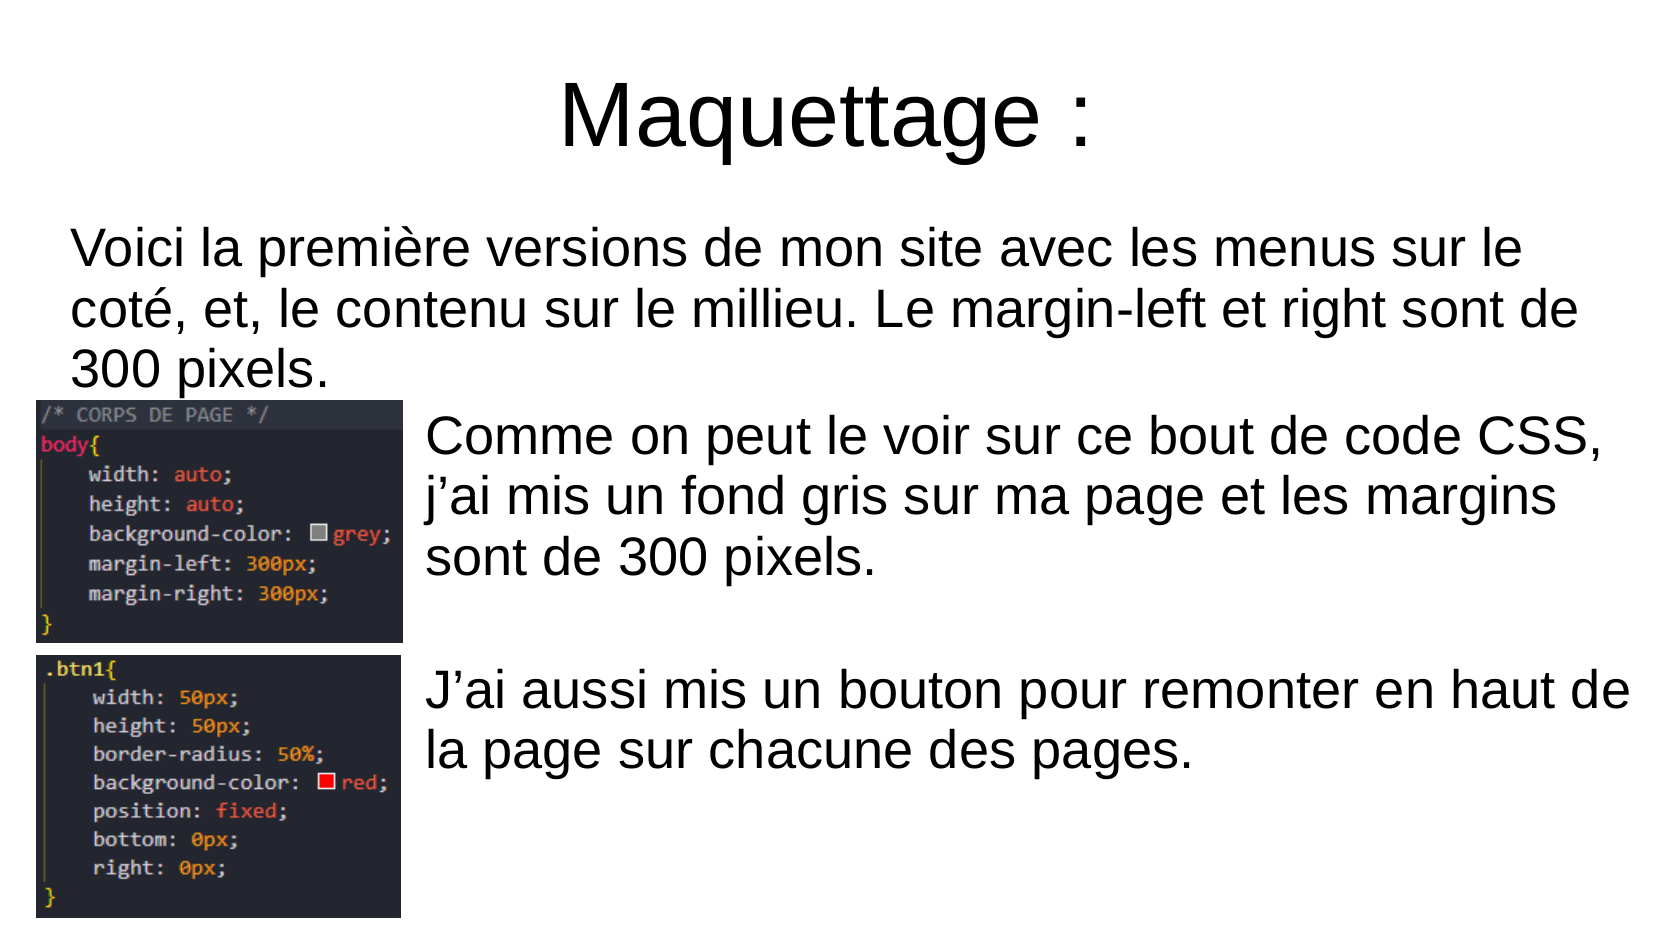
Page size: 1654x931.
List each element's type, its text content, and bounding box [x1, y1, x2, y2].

picture [36, 400, 403, 643]
picture [36, 655, 401, 918]
list Voici la première versions de mon site avec les menus sur le coté, et, le contenu sur le millieu. Le margin-left et right sont de 300 pixels. Comme on peut le voir sur ce bout de code CSS, j’ai mis un fond gris sur ma page et les margins sont de 300 pixels. J’ai aussi mis un bouton pour remonter en haut de la page sur chacune des pages. [0, 217, 1654, 927]
title Maquettage : [82, 37, 1571, 193]
